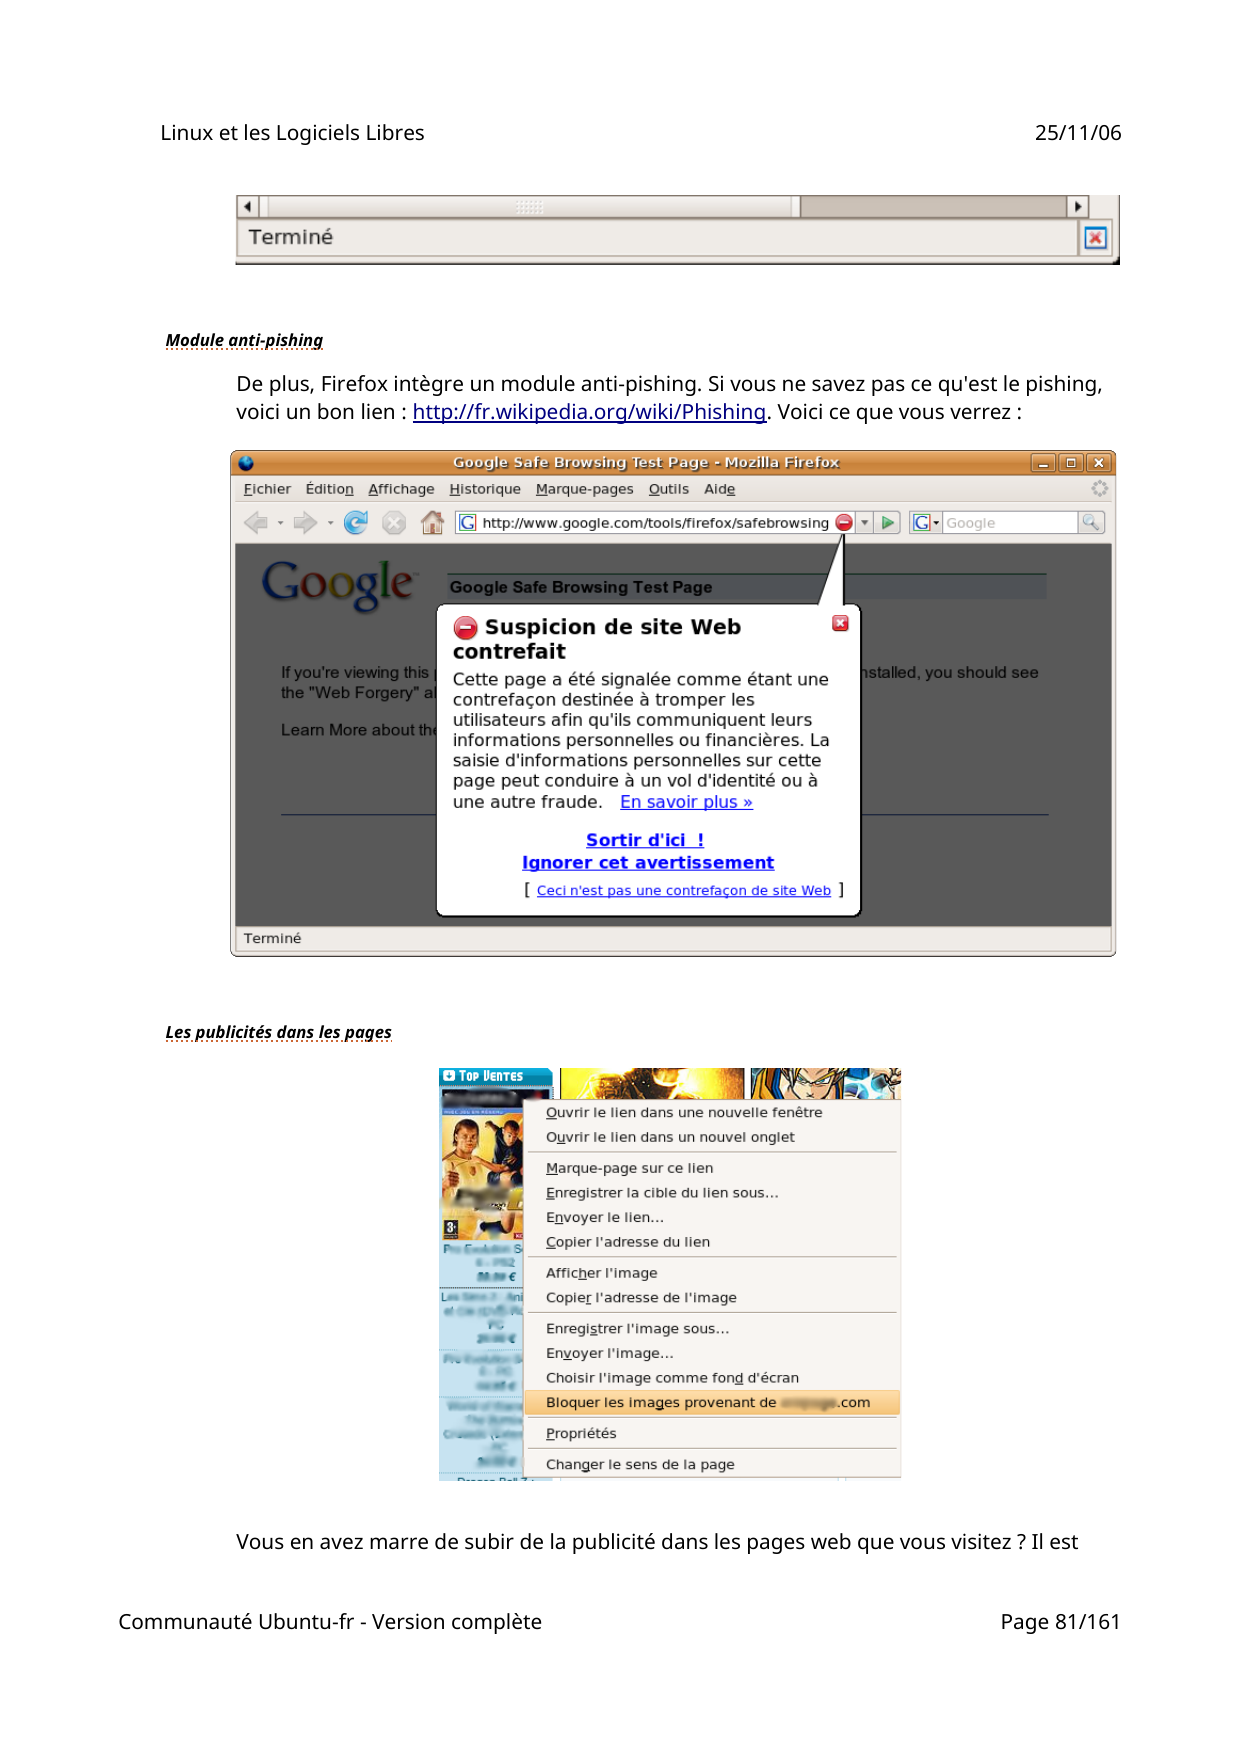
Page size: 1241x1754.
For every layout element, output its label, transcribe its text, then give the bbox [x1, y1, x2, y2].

picture [460, 1071, 465, 1080]
picture [467, 1073, 478, 1080]
picture [444, 1071, 455, 1080]
subtitle Les publicités dans les pages [165, 1021, 1122, 1043]
picture [230, 450, 1117, 957]
picture [439, 1068, 902, 1481]
subtitle Module anti-pishing [165, 328, 1122, 351]
text Vous en avez marre de subir de la publicité dans les pages web que vous visitez ? Il est [236, 1527, 1122, 1556]
picture [484, 1071, 502, 1080]
picture [235, 195, 1120, 265]
text De plus, Firefox intègre un module anti-pishing. Si vous ne savez pas ce qu'est le pishing, voici un bon lien : http://fr.wikipedia.org/wiki/Phishing. Voici ce que vous verrez : [236, 369, 1122, 426]
picture [511, 1073, 522, 1080]
